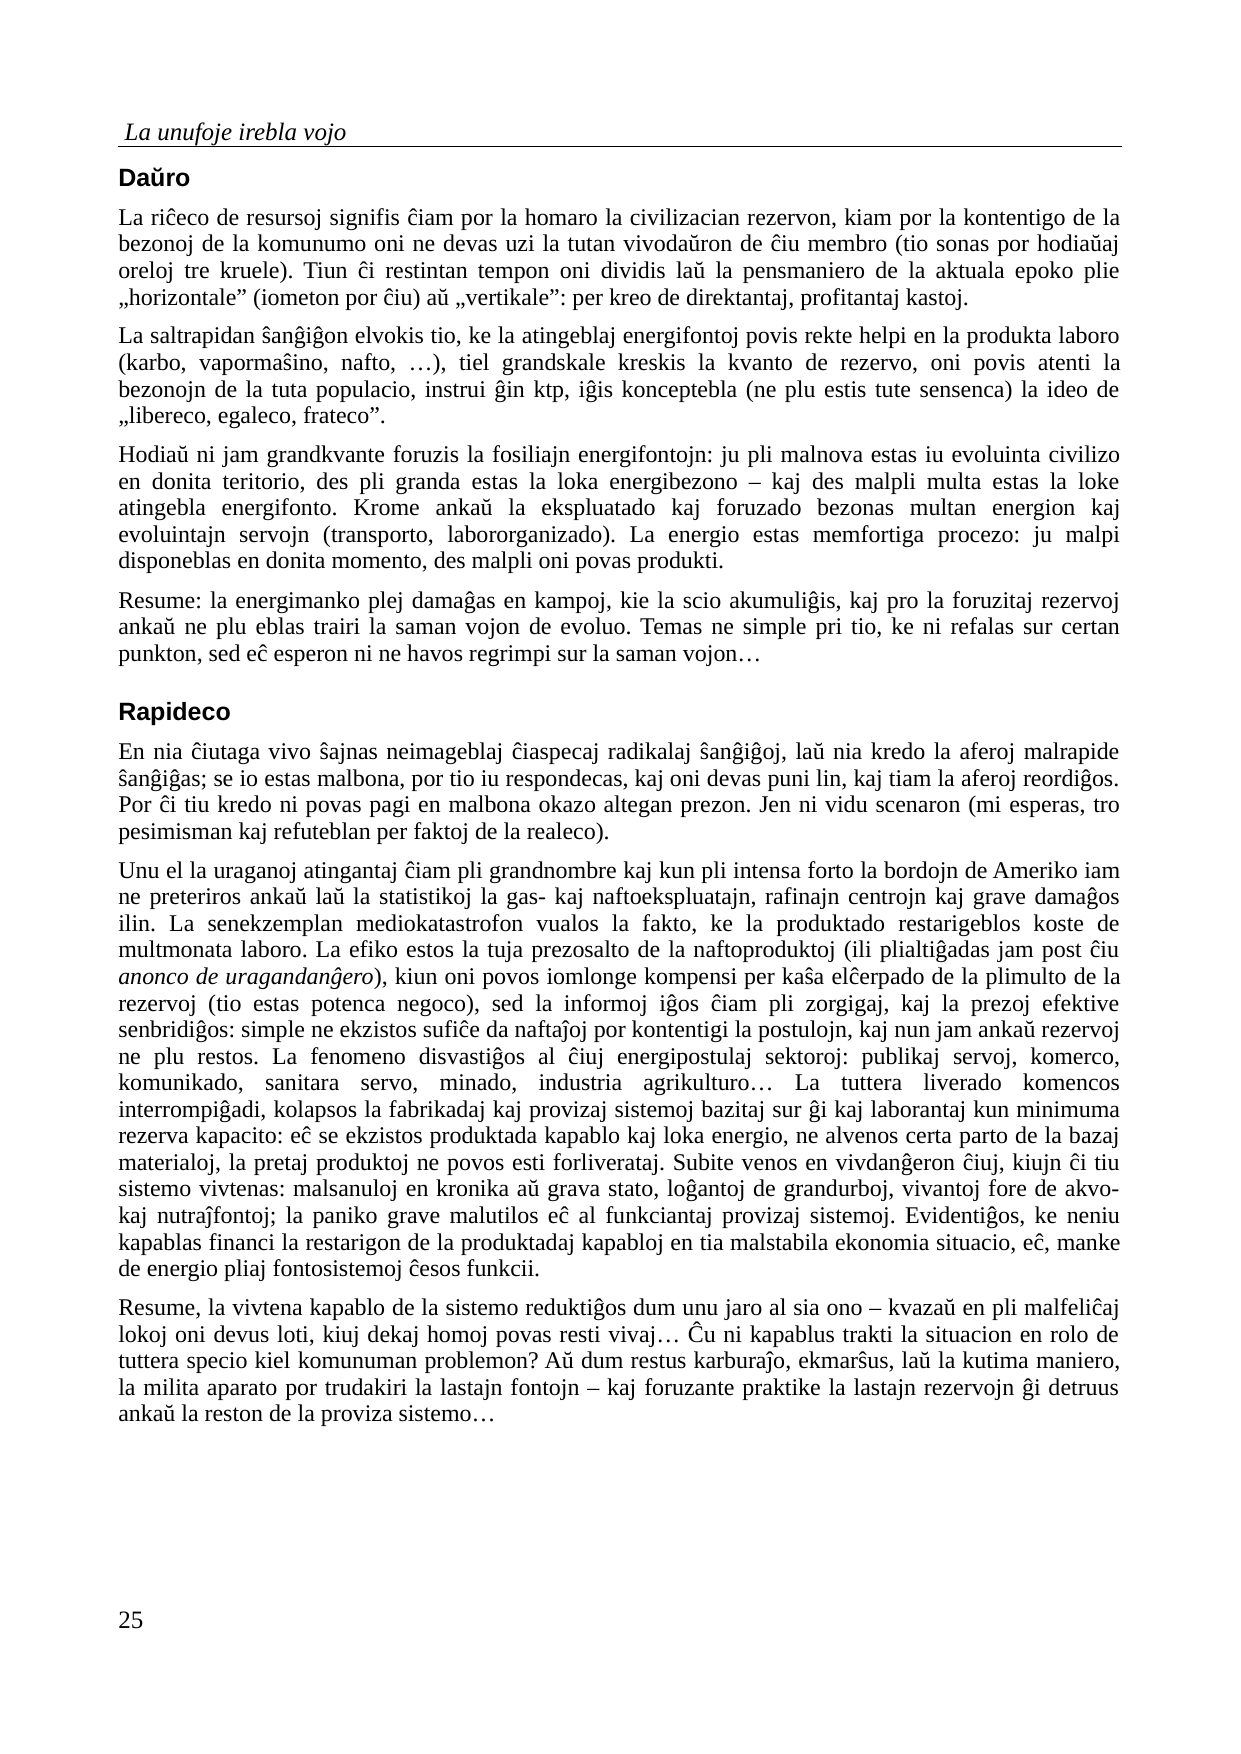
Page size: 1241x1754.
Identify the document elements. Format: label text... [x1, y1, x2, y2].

subtitle Daŭro [118, 164, 1122, 192]
subtitle Rapideco [118, 698, 1122, 726]
text Resume: la energimanko plej damaĝas en kampoj, kie la scio akumuliĝis, kaj pro la foruzitaj rezervoj ankaŭ ne plu eblas trairi la saman vojon de evoluo. Temas ne simple pri tio, ke ni refalas sur certan punkton, sed eĉ esperon ni ne havos regrimpi sur la saman vojon… [118, 587, 1122, 666]
text Resume, la vivtena kapablo de la sistemo reduktiĝos dum unu jaro al sia ono – kvazaŭ en pli malfeliĉaj lokoj oni devus loti, kiuj dekaj homoj povas resti vivaj… Ĉu ni kapablus trakti la situacion en rolo de tuttera specio kiel komunuman problemon? Aŭ dum restus karburaĵo, ekmarŝus, laŭ la kutima maniero, la milita aparato por trudakiri la lastajn fontojn – kaj foruzante praktike la lastajn rezervojn ĝi detruus ankaŭ la reston de la proviza sistemo… [118, 1294, 1122, 1427]
text La riĉeco de resursoj signifis ĉiam por la homaro la civilizacian rezervon, kiam por la kontentigo de la bezonoj de la komunumo oni ne devas uzi la tutan vivodaŭron de ĉiu membro (tio sonas por hodiaŭaj oreloj tre kruele). Tiun ĉi restintan tempon oni dividis laŭ la pensmaniero de la aktuala epoko plie „horizontale” (iometon por ĉiu) aŭ „vertikale”: per kreo de direktantaj, profitantaj kastoj. [118, 204, 1122, 310]
text Unu el la uraganoj atingantaj ĉiam pli grandnombre kaj kun pli intensa forto la bordojn de Ameriko iam ne preteriros ankaŭ laŭ la statistikoj la gas- kaj naftoekspluatajn, rafinajn centrojn kaj grave damaĝos ilin. La senekzemplan mediokatastrofon vualos la fakto, ke la produktado restarigeblos koste de multmonata laboro. La efiko estos la tuja prezosalto de la naftoproduktoj (ili plialtiĝadas jam post ĉiu anonco de uragandanĝero), kiun oni povos iomlonge kompensi per kaŝa elĉerpado de la plimulto de la rezervoj (tio estas potenca negoco), sed la informoj iĝos ĉiam pli zorgigaj, kaj la prezoj efektive senbridiĝos: simple ne ekzistos sufiĉe da naftaĵoj por kontentigi la postulojn, kaj nun jam ankaŭ rezervoj ne plu restos. La fenomeno disvastiĝos al ĉiuj energipostulaj sektoroj: publikaj servoj, komerco, komunikado, sanitara servo, minado, industria agrikulturo… La tuttera liverado komencos interrompiĝadi, kolapsos la fabrikadaj kaj provizaj sistemoj bazitaj sur ĝi kaj laborantaj kun minimuma rezerva kapacito: eĉ se ekzistos produktada kapablo kaj loka energio, ne alvenos certa parto de la bazaj materialoj, la pretaj produktoj ne povos esti forliverataj. Subite venos en vivdanĝeron ĉiuj, kiujn ĉi tiu sistemo vivtenas: malsanuloj en kronika aŭ grava stato, loĝantoj de grandurboj, vivantoj fore de akvo- kaj nutraĵfontoj; la paniko grave malutilos eĉ al funkciantaj provizaj sistemoj. Evidentiĝos, ke neniu kapablas financi la restarigon de la produktadaj kapabloj en tia malstabila ekonomia situacio, eĉ, manke de energio pliaj fontosistemoj ĉesos funkcii. [118, 857, 1122, 1282]
text Hodiaŭ ni jam grandkvante foruzis la fosiliajn energifontojn: ju pli malnova estas iu evoluinta civilizo en donita teritorio, des pli granda estas la loka energibezono – kaj des malpli multa estas la loke atingebla energifonto. Krome ankaŭ la ekspluatado kaj foruzado bezonas multan energion kaj evoluintajn servojn (transporto, labororganizado). La energio estas memfortiga procezo: ju malpi disponeblas en donita momento, des malpli oni povas produkti. [118, 441, 1122, 574]
text En nia ĉiutaga vivo ŝajnas neimageblaj ĉiaspecaj radikalaj ŝanĝiĝoj, laŭ nia kredo la aferoj malrapide ŝanĝiĝas; se io estas malbona, por tio iu respondecas, kaj oni devas puni lin, kaj tiam la aferoj reordiĝos. Por ĉi tiu kredo ni povas pagi en malbona okazo altegan prezon. Jen ni vidu scenaron (mi esperas, tro pesimisman kaj refuteblan per faktoj de la realeco). [118, 738, 1122, 844]
text La saltrapidan ŝanĝiĝon elvokis tio, ke la atingeblaj energifontoj povis rekte helpi en la produkta laboro (karbo, vapormaŝino, nafto, …), tiel grandskale kreskis la kvanto de rezervo, oni povis atenti la bezonojn de la tuta populacio, instrui ĝin ktp, iĝis konceptebla (ne plu estis tute sensenca) la ideo de „libereco, egaleco, frateco”. [118, 323, 1122, 429]
